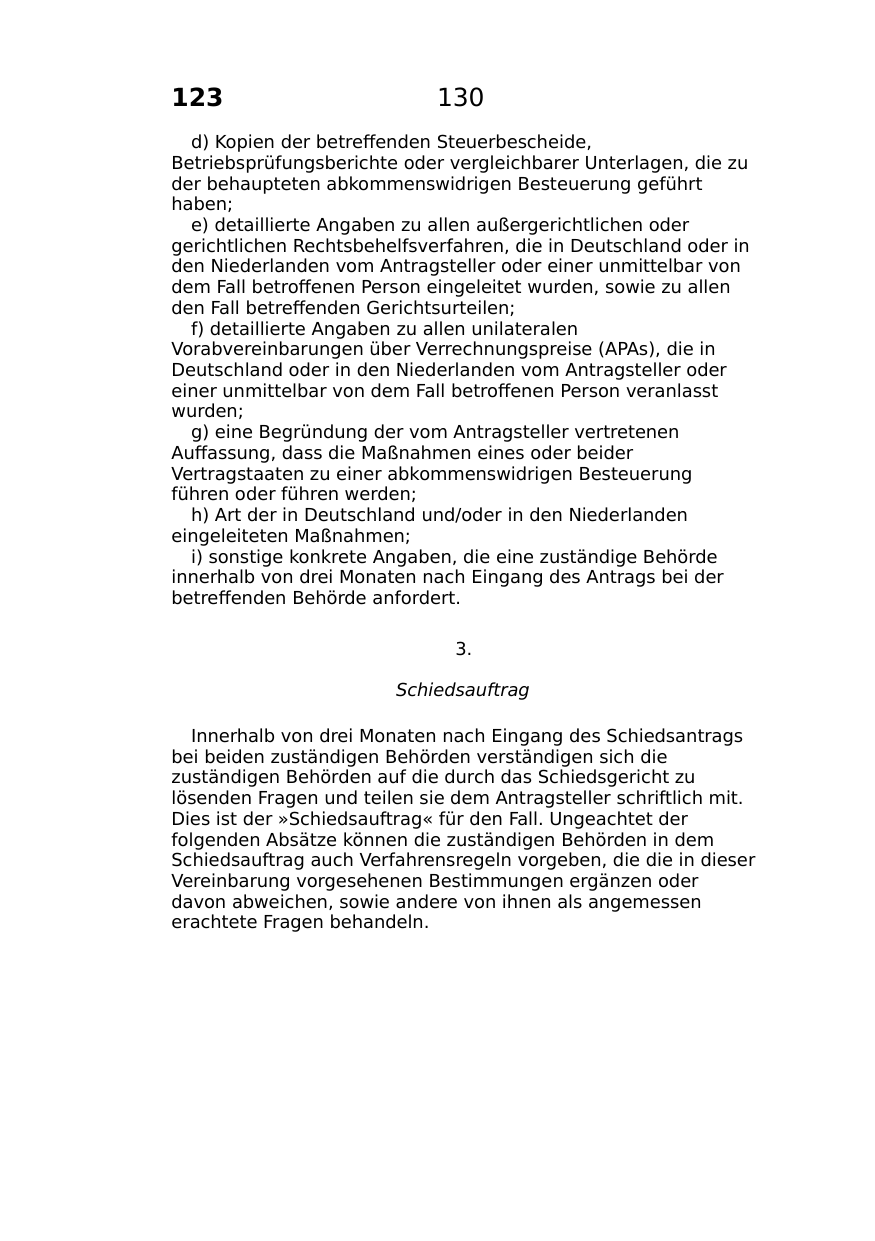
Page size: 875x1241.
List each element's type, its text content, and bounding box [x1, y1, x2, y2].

text Innerhalb von drei Monaten nach Eingang des Schiedsantrags bei beiden zuständigen Behörden verständigen sich die zuständigen Behörden auf die durch das Schiedsgericht zu lösenden Fragen und teilen sie dem Antragsteller schriftlich mit. Dies ist der »Schiedsauftrag« für den Fall. Ungeachtet der folgenden Absätze können die zuständigen Behörden in dem Schiedsauftrag auch Verfahrensregeln vorgeben, die die in dieser Vereinbarung vorgesehenen Bestimmungen ergänzen oder davon abweichen, sowie andere von ihnen als angemessen erachtete Fragen behandeln. [171, 726, 756, 933]
text f) detaillierte Angaben zu allen unilateralen Vorabvereinbarungen über Verrechnungspreise (APAs), die in Deutschland oder in den Niederlanden vom Antragsteller oder einer unmittelbar von dem Fall betroffenen Person veranlasst wurden; [171, 318, 756, 422]
text h) Art der in Deutschland und/oder in den Niederlanden eingeleiteten Maßnahmen; [171, 505, 756, 546]
text i) sonstige konkrete Angaben, die eine zuständige Behörde innerhalb von drei Monaten nach Eingang des Antrags bei der betreffenden Behörde anfordert. [171, 546, 756, 609]
subtitle 3. Schiedsauftrag [171, 639, 756, 701]
text d) Kopien der betreffenden Steuerbescheide, Betriebsprüfungsberichte oder vergleichbarer Unterlagen, die zu der behaupteten abkommenswidrigen Besteuerung geführt haben; [171, 132, 756, 215]
text e) detaillierte Angaben zu allen außergerichtlichen oder gerichtlichen Rechtsbehelfsverfahren, die in Deutschland oder in den Niederlanden vom Antragsteller oder einer unmittelbar von dem Fall betroffenen Person eingeleitet wurden, sowie zu allen den Fall betreffenden Gerichtsurteilen; [171, 215, 756, 318]
text g) eine Begründung der vom Antragsteller vertretenen Auffassung, dass die Maßnahmen eines oder beider Vertragstaaten zu einer abkommenswidrigen Besteuerung führen oder führen werden; [171, 422, 756, 505]
